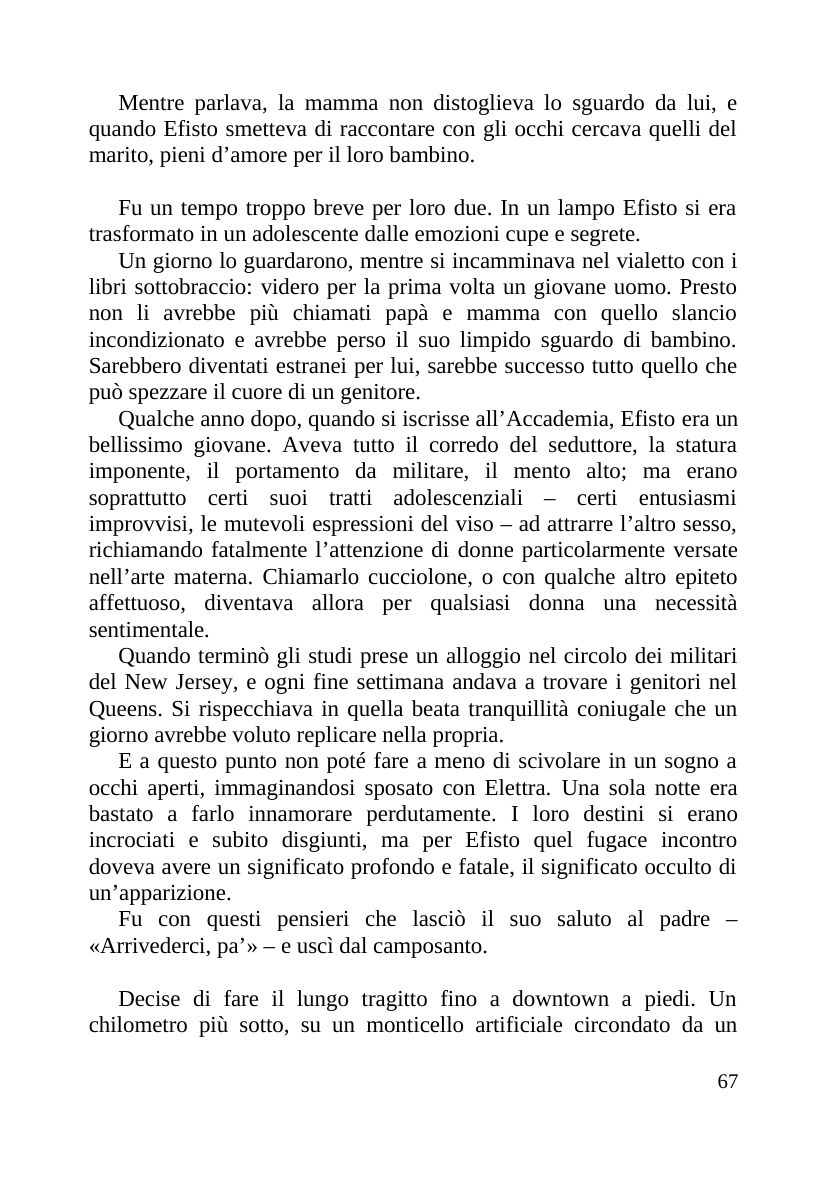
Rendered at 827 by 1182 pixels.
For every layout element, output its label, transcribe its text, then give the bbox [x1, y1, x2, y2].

text E a questo punto non poté fare a meno di scivolare in un sogno a occhi aperti, immaginandosi sposato con Elettra. Una sola notte era bastato a farlo innamorare perdutamente. I loro destini si erano incrociati e subito disgiunti, ma per Efisto quel fugace incontro doveva avere un significato profondo e fatale, il significato occulto di un’apparizione. [88, 747, 738, 906]
text Quando terminò gli studi prese un alloggio nel circolo dei militari del New Jersey, e ogni fine settimana andava a trovare i genitori nel Queens. Si rispecchiava in quella beata tranquillità coniugale che un giorno avrebbe voluto replicare nella propria. [88, 642, 738, 747]
text Un giorno lo guardarono, mentre si incamminava nel vialetto con i libri sottobraccio: videro per la prima volta un giovane uomo. Presto non li avrebbe più chiamati papà e mamma con quello slancio incondizionato e avrebbe perso il suo limpido sguardo di bambino. Sarebbero diventati estranei per lui, sarebbe successo tutto quello che può spezzare il cuore di un genitore. [88, 247, 738, 405]
text Decise di fare il lungo tragitto fino a downtown a piedi. Un chilometro più sotto, su un monticello artificiale circondato da un [88, 984, 738, 1037]
text Fu con questi pensieri che lasciò il suo saluto al padre – «Arrivederci, pa’» – e uscì dal camposanto. [88, 906, 738, 958]
text Mentre parlava, la mamma non distoglieva lo sguardo da lui, e quando Efisto smetteva di raccontare con gli occhi cercava quelli del marito, pieni d’amore per il loro bambino. [88, 88, 738, 168]
text Qualche anno dopo, quando si iscrisse all’Accademia, Efisto era un bellissimo giovane. Aveva tutto il corredo del seduttore, la statura imponente, il portamento da militare, il mento alto; ma erano soprattutto certi suoi tratti adolescenziali – certi entusiasmi improvvisi, le mutevoli espressioni del viso – ad attrarre l’altro sesso, richiamando fatalmente l’attenzione di donne particolarmente versate nell’arte materna. Chiamarlo cucciolone, o con qualche altro epiteto affettuoso, diventava allora per qualsiasi donna una necessità sentimentale. [88, 405, 738, 642]
text Fu un tempo troppo breve per loro due. In un lampo Efisto si era trasformato in un adolescente dalle emozioni cupe e segrete. [88, 194, 738, 247]
